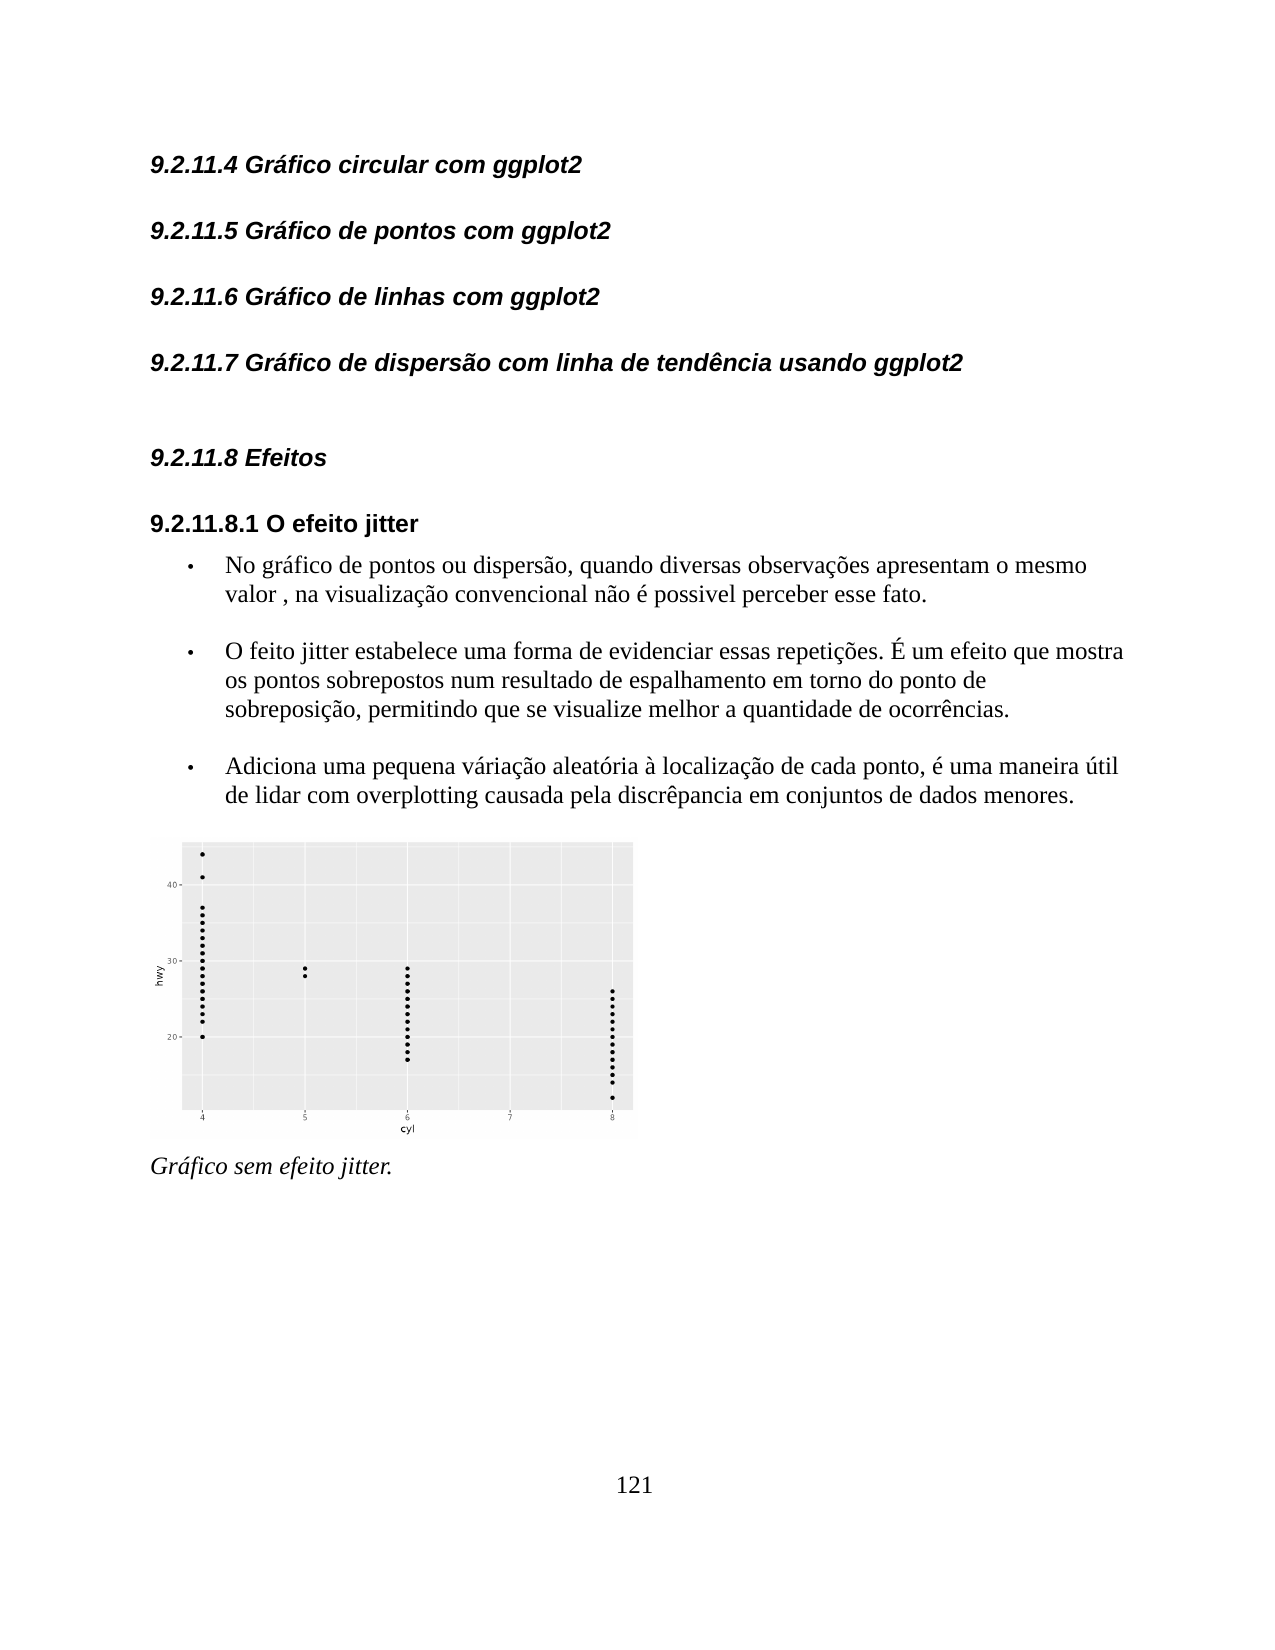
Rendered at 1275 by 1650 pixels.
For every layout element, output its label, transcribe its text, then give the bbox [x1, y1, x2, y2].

subtitle 9.2.11.8.1 O efeito jitter [150, 509, 1125, 537]
subtitle 9.2.11.5 Gráfico de pontos com ggplot2 [150, 216, 1125, 244]
subtitle 9.2.11.8 Efeitos [150, 443, 1125, 471]
text Gráfico sem efeito jitter. [150, 1151, 1125, 1180]
subtitle 9.2.11.6 Gráfico de linhas com ggplot2 [150, 282, 1125, 311]
list Adiciona uma pequena váriação aleatória à localização de cada ponto, é uma maneira útil de lidar com overplotting causada pela discrêpancia em conjuntos de dados menores. [187, 751, 1125, 837]
picture [150, 837, 638, 1139]
list No gráfico de pontos ou dispersão, quando diversas observações apresentam o mesmo valor , na visualização convencional não é possivel perceber esse fato. [187, 550, 1125, 636]
subtitle 9.2.11.7 Gráfico de dispersão com linha de tendência usando ggplot2 [150, 348, 1125, 377]
subtitle 9.2.11.4 Gráfico circular com ggplot2 [150, 150, 1125, 178]
list O feito jitter estabelece uma forma de evidenciar essas repetições. É um efeito que mostra os pontos sobrepostos num resultado de espalhamento em torno do ponto de sobreposição, permitindo que se visualize melhor a quantidade de ocorrências. [187, 636, 1125, 751]
